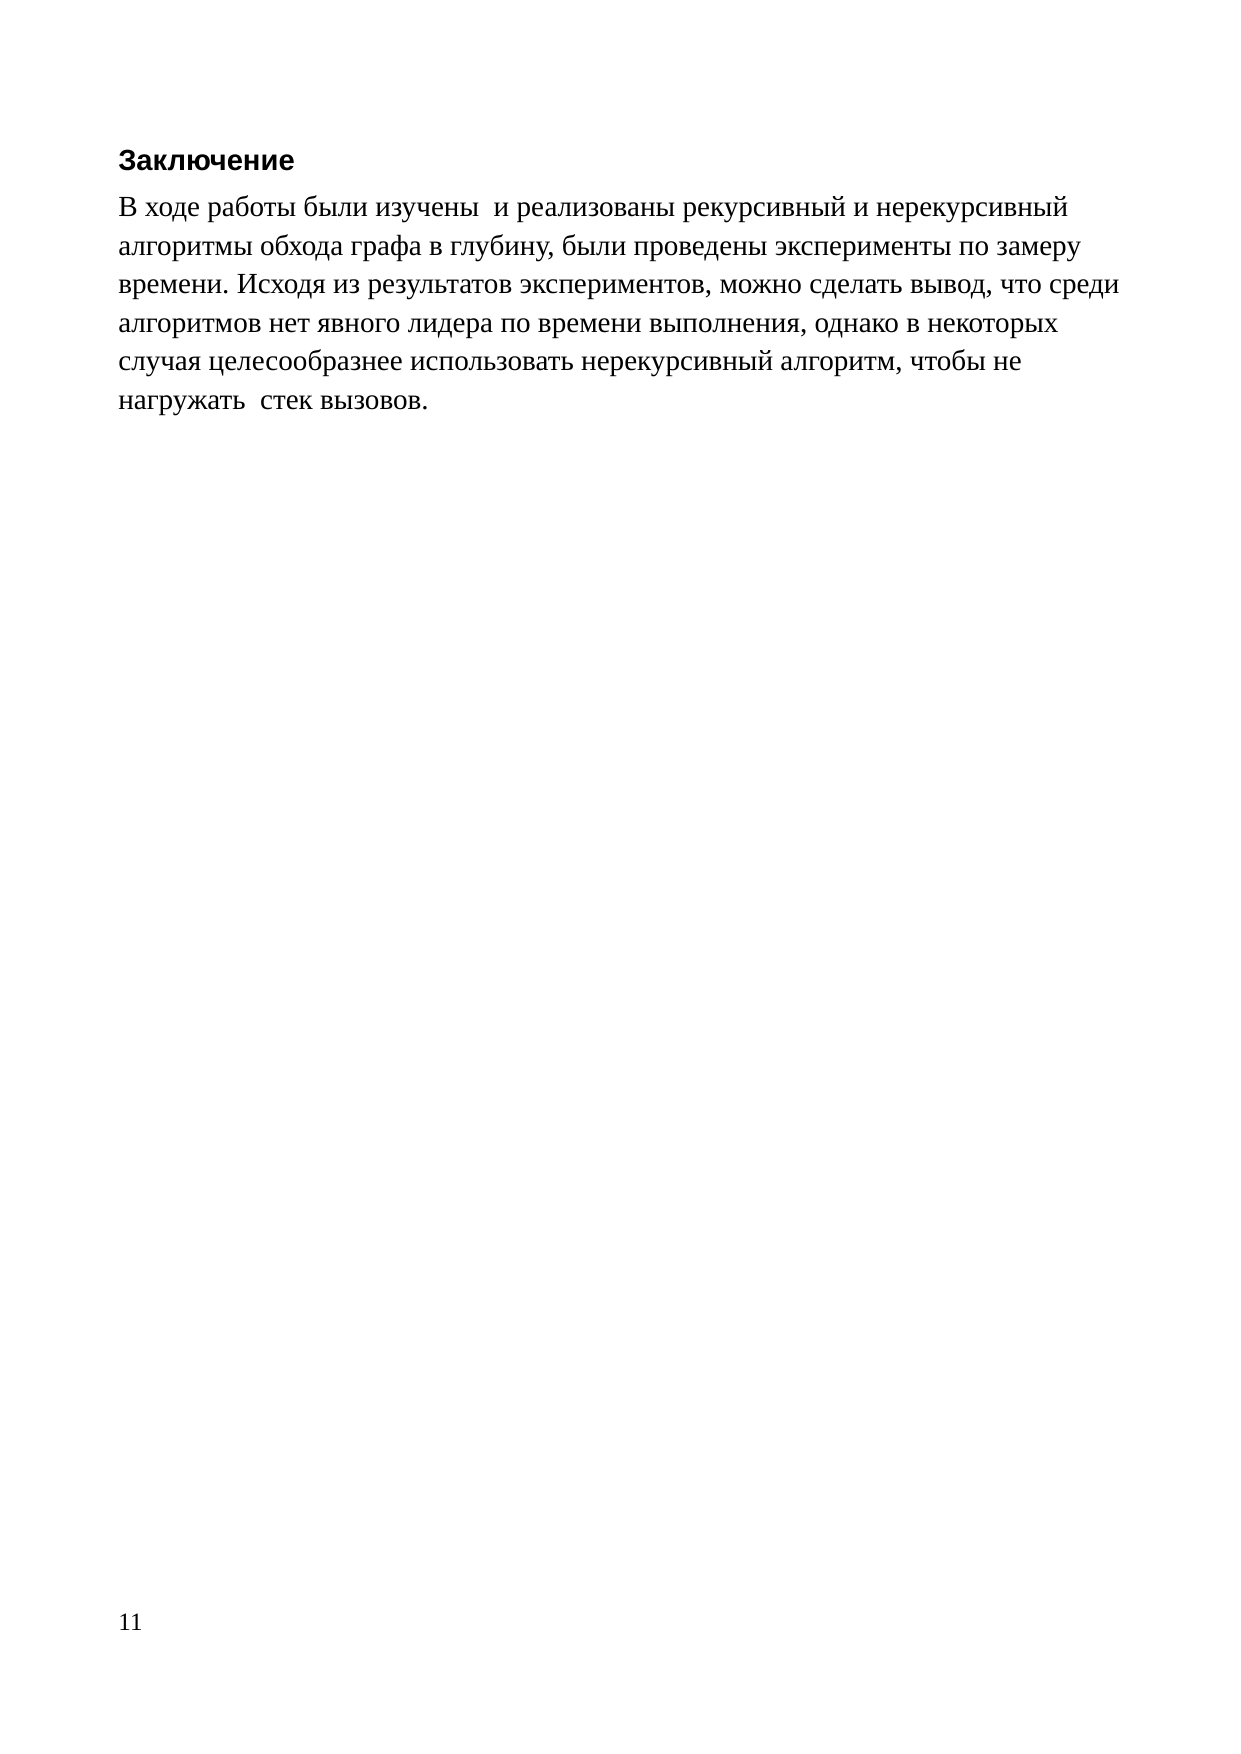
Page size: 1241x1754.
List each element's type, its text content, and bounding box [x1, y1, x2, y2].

subtitle Заключение [118, 143, 1122, 177]
text В ходе работы были изучены и реализованы рекурсивный и нерекурсивный алгоритмы обхода графа в глубину, были проведены эксперименты по замеру времени. Исходя из результатов экспериментов, можно сделать вывод, что среди алгоритмов нет явного лидера по времени выполнения, однако в некоторых случая целесообразнее использовать нерекурсивный алгоритм, чтобы не нагружать стек вызовов. [118, 189, 1122, 415]
